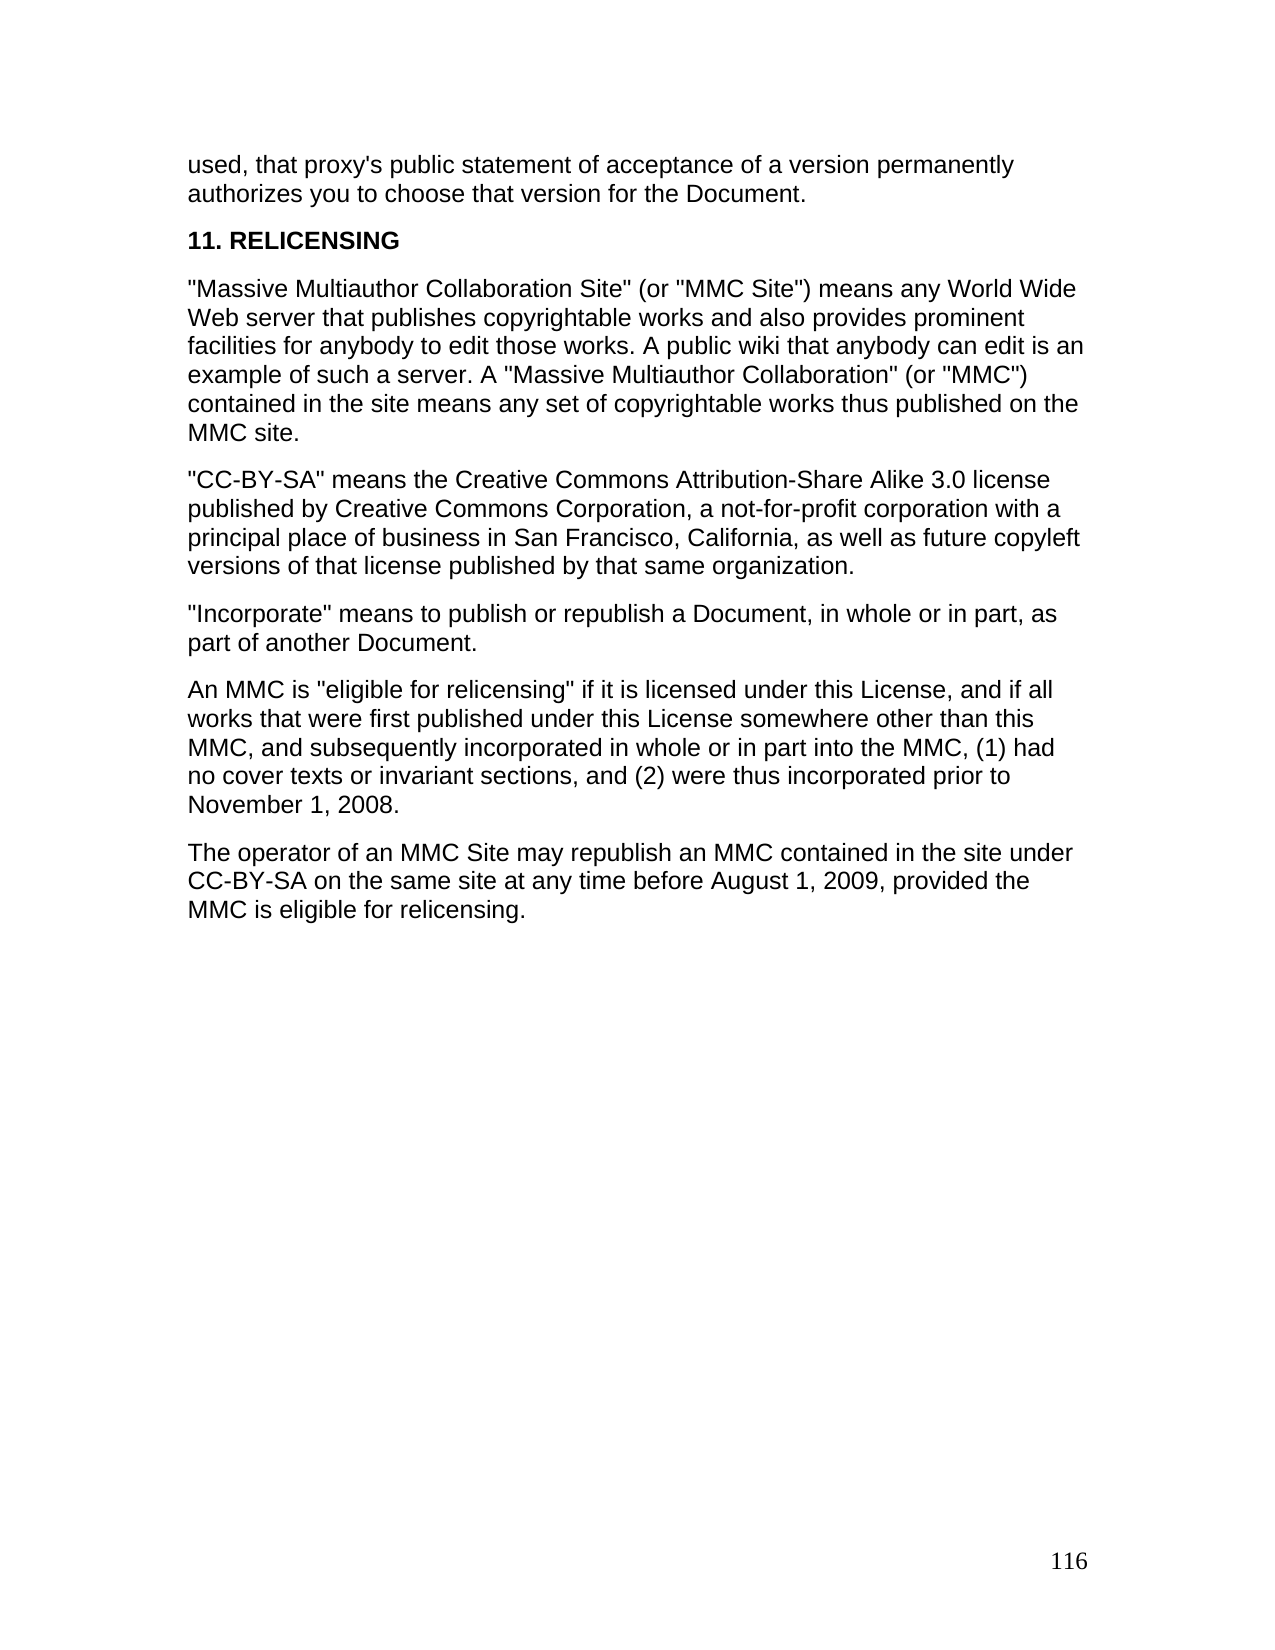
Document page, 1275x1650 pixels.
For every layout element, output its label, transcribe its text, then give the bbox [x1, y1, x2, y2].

text used, that proxy's public statement of acceptance of a version permanently authorizes you to choose that version for the Document. [187, 150, 1087, 207]
text An MMC is "eligible for relicensing" if it is licensed under this License, and if all works that were first published under this License somewhere other than this MMC, and subsequently incorporated in whole or in part into the MMC, (1) had no cover texts or invariant sections, and (2) were thus incorporated prior to November 1, 2008. [187, 675, 1087, 819]
text "Massive Multiauthor Collaboration Site" (or "MMC Site") means any World Wide Web server that publishes copyrightable works and also provides prominent facilities for anybody to edit those works. A public wiki that anybody can edit is an example of such a server. A "Massive Multiauthor Collaboration" (or "MMC") contained in the site means any set of copyrightable works thus published on the MMC site. [187, 274, 1087, 446]
text The operator of an MMC Site may republish an MMC contained in the site under CC-BY-SA on the same site at any time before August 1, 2009, provided the MMC is eligible for relicensing. [187, 837, 1087, 924]
text 11. RELICENSING [187, 226, 1087, 255]
text "CC-BY-SA" means the Creative Commons Attribution-Share Alike 3.0 license published by Creative Commons Corporation, a not-for-profit corporation with a principal place of business in San Francisco, California, as well as future copyleft versions of that license published by that same organization. [187, 465, 1087, 580]
text "Incorporate" means to publish or republish a Document, in whole or in part, as part of another Document. [187, 599, 1087, 656]
